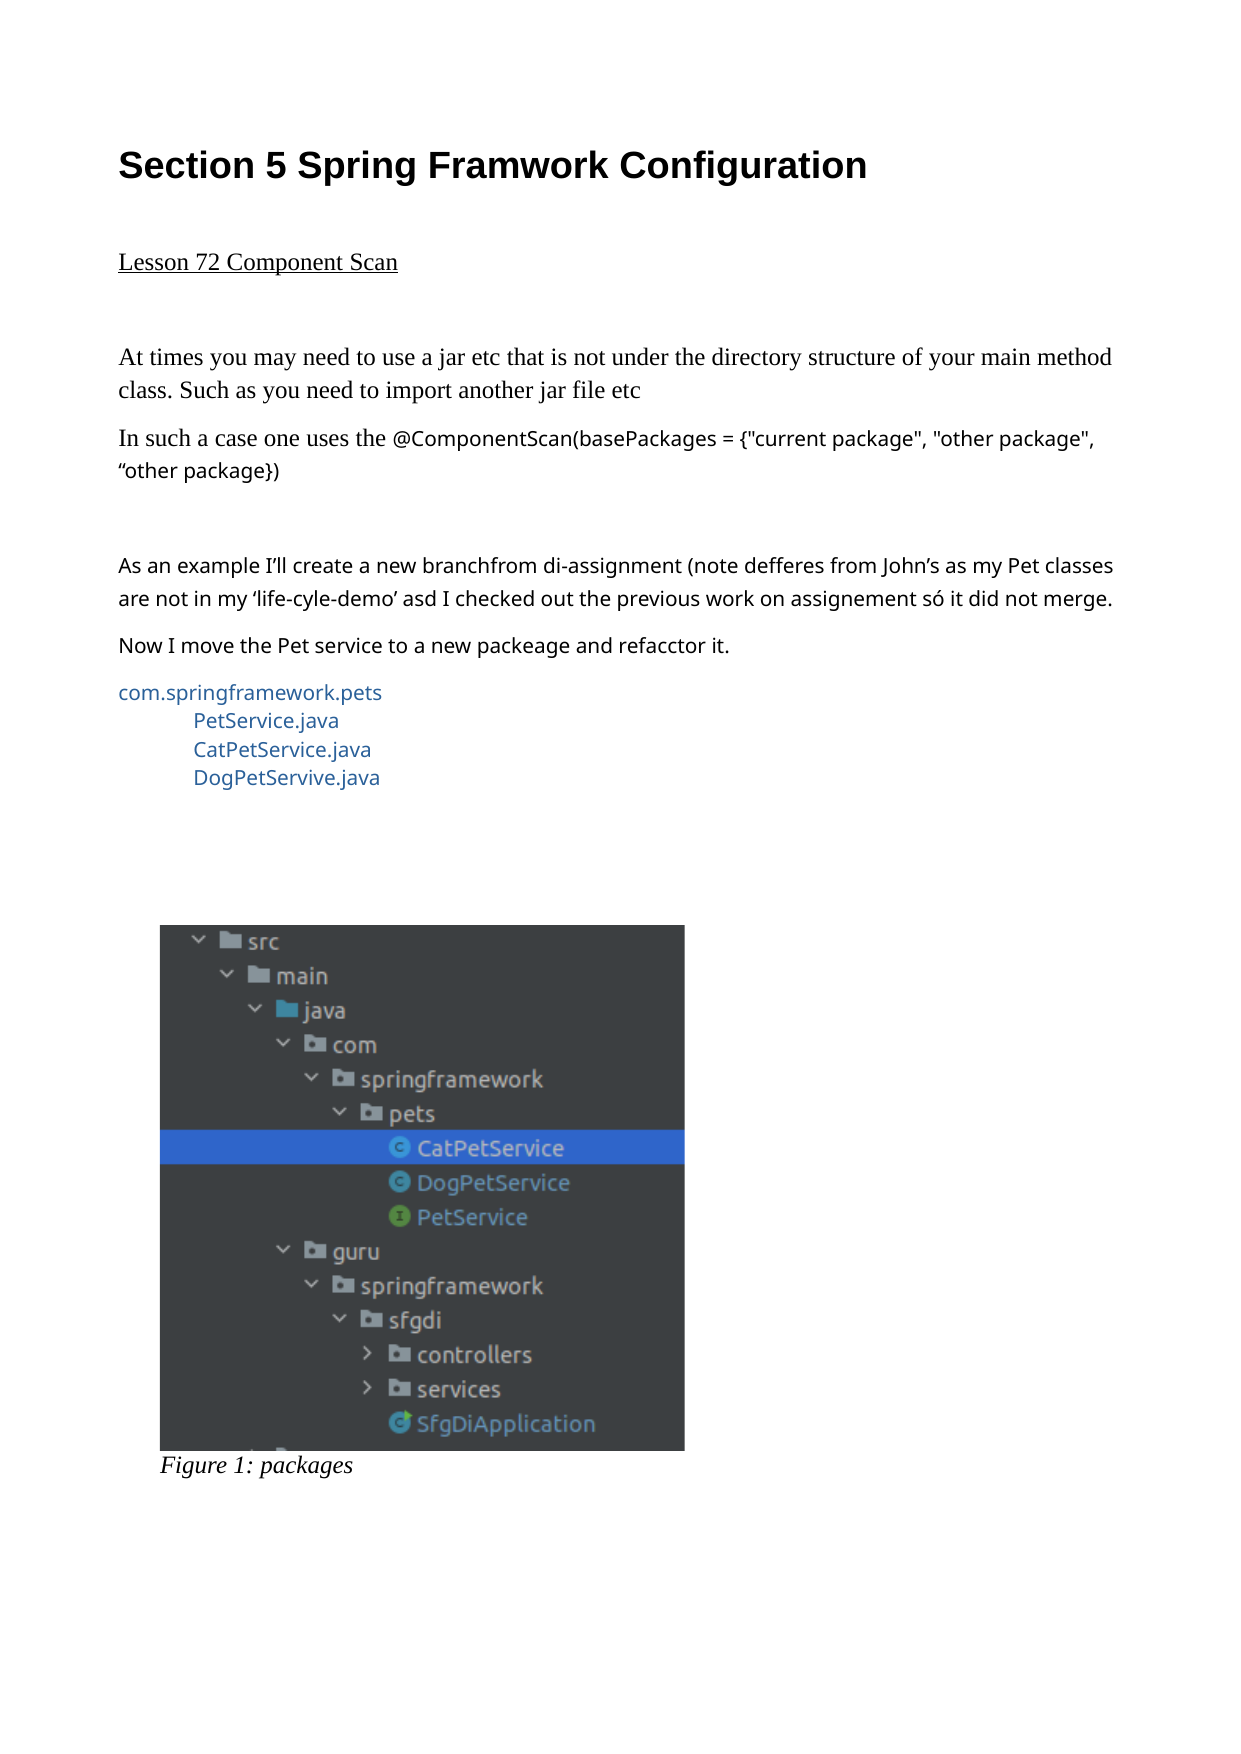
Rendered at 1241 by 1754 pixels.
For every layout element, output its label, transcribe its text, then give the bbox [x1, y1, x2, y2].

text CatPetService.java [118, 735, 1122, 763]
text PetService.java [118, 707, 1122, 735]
text Figure 1: packages [160, 1451, 685, 1479]
text DogPetServive.java [118, 763, 1122, 792]
picture [159, 925, 685, 1451]
subtitle Section 5 Spring Framwork Configuration [118, 143, 1122, 187]
text Lesson 72 Component Scan [118, 247, 1122, 276]
text As an example I’ll create a new branchfrom di-assignment (note defferes from John’s as my Pet classes are not in my ‘life-cyle-demo’ asd I checked out the previous work on assignement só it did not merge. [118, 551, 1122, 612]
text com.springframework.pets [118, 678, 1122, 707]
text At times you may need to use a jar etc that is not under the directory structure of your main method class. Such as you need to import another jar file etc [118, 342, 1122, 404]
text Now I move the Pet service to a new packeage and refacctor it. [118, 631, 1122, 659]
text In such a case one uses the @ComponentScan(basePackages = {"current package", "other package", “other package}) [118, 423, 1122, 485]
